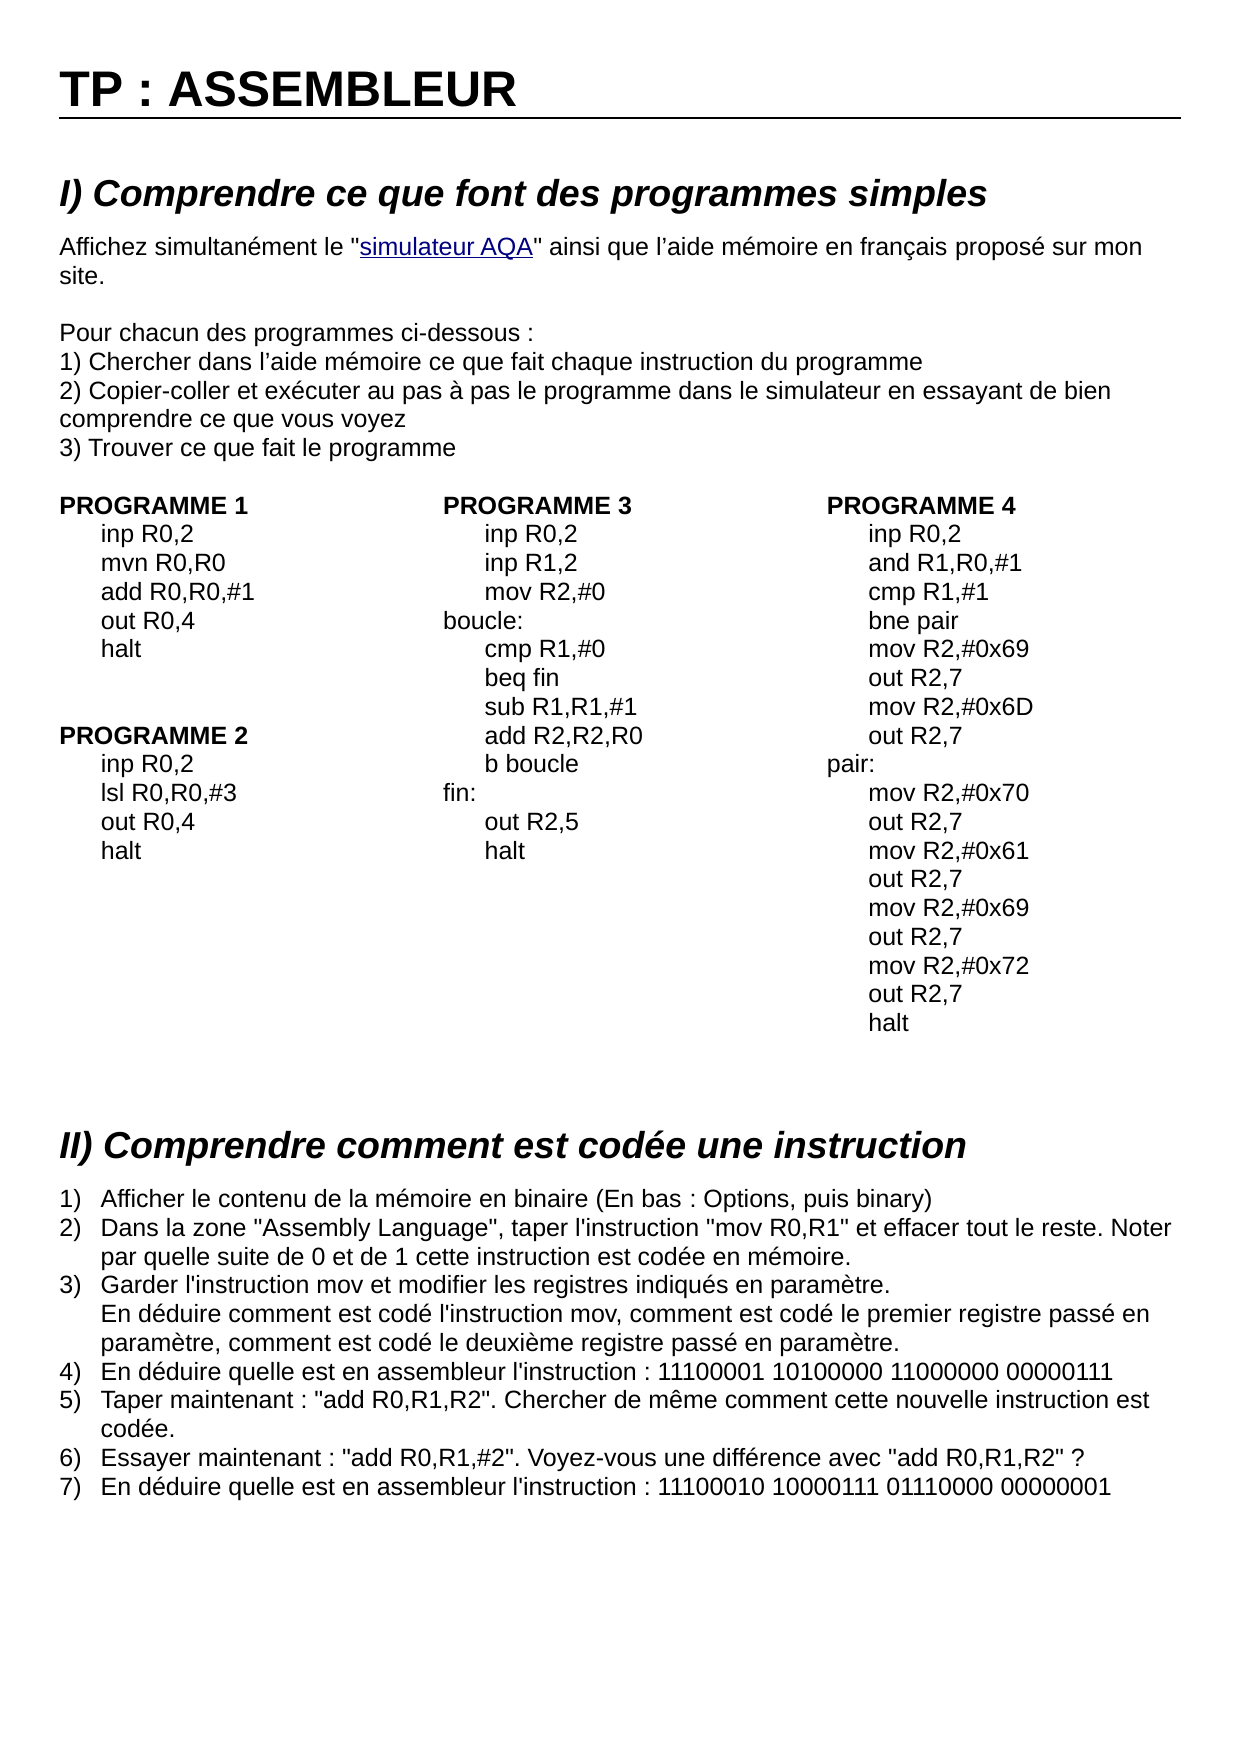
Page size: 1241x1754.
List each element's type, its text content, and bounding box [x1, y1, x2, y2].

text mov R2,#0x6D [827, 692, 1181, 721]
text Pour chacun des programmes ci-dessous : [59, 318, 1181, 347]
text Affichez simultanément le "simulateur AQA" ainsi que l’aide mémoire en français proposé sur mon site. [59, 232, 1181, 289]
text mov R2,#0x69 [827, 893, 1181, 922]
text fin: [443, 778, 797, 807]
text out R2,7 [827, 663, 1181, 692]
text out R2,7 [827, 979, 1181, 1008]
text mvn R0,R0 [59, 548, 413, 577]
text 3) Trouver ce que fait le programme [59, 433, 1181, 462]
text TP : Assembleur [59, 59, 1181, 117]
text PROGRAMME 3 [443, 491, 797, 519]
text halt [59, 836, 413, 864]
list En déduire quelle est en assembleur l'instruction : 11100001 10100000 11000000 00000111 [59, 1356, 1181, 1385]
text mov R2,#0 [443, 577, 797, 606]
list Dans la zone "Assembly Language", taper l'instruction "mov R0,R1" et effacer tout le reste. Noter par quelle suite de 0 et de 1 cette instruction est codée en mémoire. [59, 1213, 1181, 1270]
text out R2,7 [827, 922, 1181, 951]
text mov R2,#0x69 [827, 634, 1181, 663]
text inp R1,2 [443, 548, 797, 577]
text 2) Copier-coller et exécuter au pas à pas le programme dans le simulateur en essayant de bien comprendre ce que vous voyez [59, 376, 1181, 433]
text PROGRAMME 2 [59, 721, 413, 749]
text out R2,5 [443, 807, 797, 836]
list Comprendre comment est codée une instruction [59, 1123, 1181, 1166]
list Comprendre ce que font des programmes simples [59, 171, 1181, 214]
text inp R0,2 [59, 749, 413, 778]
text out R0,4 [59, 606, 413, 634]
text PROGRAMME 1 [59, 491, 413, 519]
text add R2,R2,R0 [443, 721, 797, 749]
text inp R0,2 [443, 519, 797, 548]
text PROGRAMME 4 [827, 491, 1181, 519]
text out R2,7 [827, 864, 1181, 893]
list Afficher le contenu de la mémoire en binaire (En bas : Options, puis binary) [59, 1184, 1181, 1213]
text and R1,R0,#1 [827, 548, 1181, 577]
text out R2,7 [827, 721, 1181, 749]
text cmp R1,#1 [827, 577, 1181, 606]
text b boucle [443, 749, 797, 778]
text mov R2,#0x72 [827, 951, 1181, 979]
list Taper maintenant : "add R0,R1,R2". Chercher de même comment cette nouvelle instruction est codée. [59, 1385, 1181, 1443]
text cmp R1,#0 [443, 634, 797, 663]
text halt [59, 634, 413, 663]
text bne pair [827, 606, 1181, 634]
text sub R1,R1,#1 [443, 692, 797, 721]
text 1) Chercher dans l’aide mémoire ce que fait chaque instruction du programme [59, 347, 1181, 376]
text out R2,7 [827, 807, 1181, 836]
text inp R0,2 [59, 519, 413, 548]
text pair: [827, 749, 1181, 778]
list Garder l'instruction mov et modifier les registres indiqués en paramètre. En déduire comment est codé l'instruction mov, comment est codé le premier registre passé en paramètre, comment est codé le deuxième registre passé en paramètre. [59, 1270, 1181, 1356]
text boucle: [443, 606, 797, 634]
list Essayer maintenant : "add R0,R1,#2". Voyez-vous une différence avec "add R0,R1,R2" ? [59, 1443, 1181, 1471]
text out R0,4 [59, 807, 413, 836]
text mov R2,#0x70 [827, 778, 1181, 807]
text lsl R0,R0,#3 [59, 778, 413, 807]
list En déduire quelle est en assembleur l'instruction : 11100010 10000111 01110000 00000001 [59, 1471, 1181, 1500]
text add R0,R0,#1 [59, 577, 413, 606]
text halt [443, 836, 797, 864]
text mov R2,#0x61 [827, 836, 1181, 864]
text beq fin [443, 663, 797, 692]
text inp R0,2 [827, 519, 1181, 548]
text halt [827, 1008, 1181, 1037]
